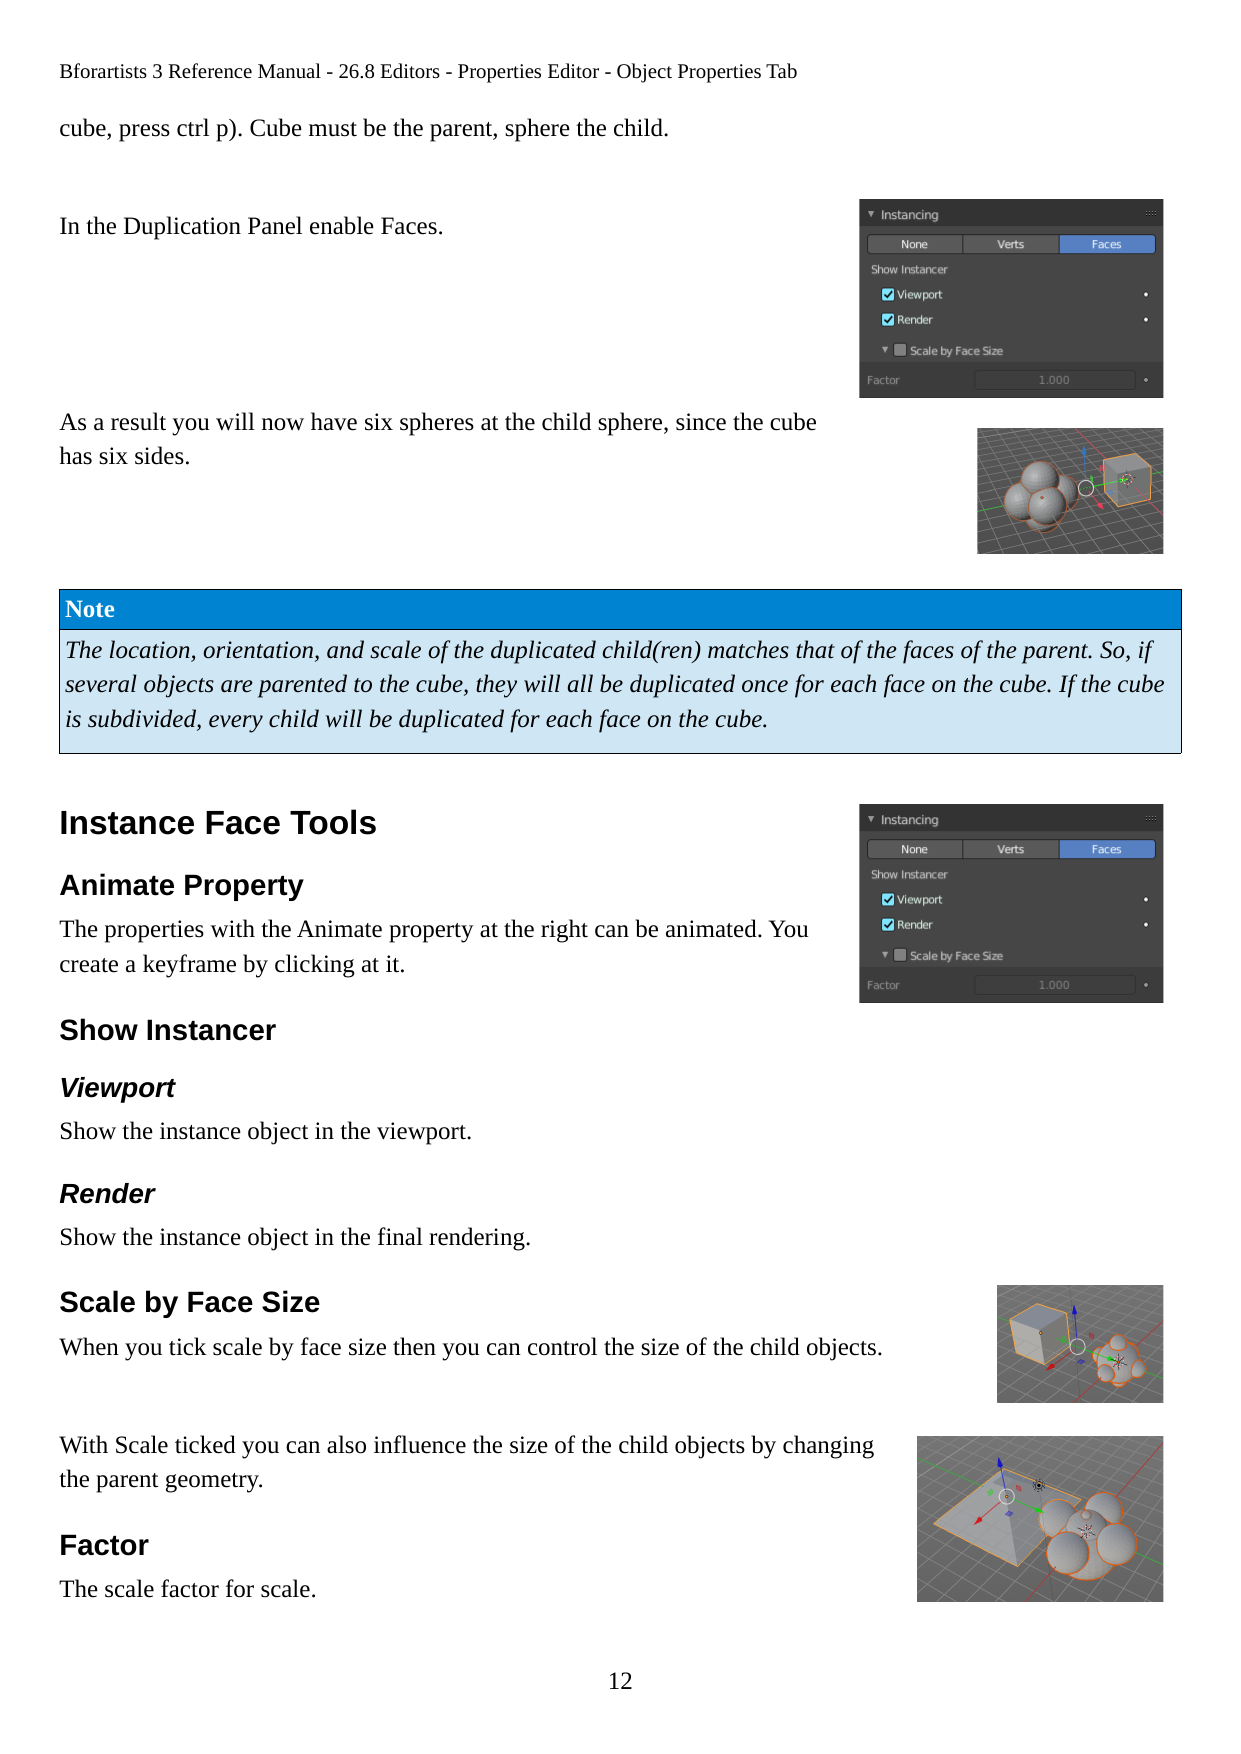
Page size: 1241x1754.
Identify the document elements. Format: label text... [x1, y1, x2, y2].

picture [859, 199, 1164, 398]
table_header Note [60, 590, 1181, 629]
picture [859, 804, 1164, 1003]
subtitle Viewport [59, 1071, 1181, 1103]
subtitle [1164, 868, 1181, 902]
subtitle Factor [59, 1528, 917, 1562]
subtitle Show Instancer [59, 1013, 1181, 1046]
picture [997, 1285, 1164, 1403]
subtitle Animate Property [59, 868, 859, 902]
subtitle Scale by Face Size [59, 1285, 997, 1319]
text In the Duplication Panel enable Faces. [59, 211, 859, 239]
text Show the instance object in the final rendering. [59, 1222, 1181, 1250]
picture [977, 428, 1164, 554]
table_cell The location, orientation, and scale of the duplicated child(ren) matches that of the faces of the parent. So, if several objects are parented to the cube, they will all be duplicated once for each face on the cube. If the cube is subdivided, every child will be duplicated for each face on the cube. [60, 630, 1181, 753]
subtitle [1164, 1285, 1181, 1319]
subtitle Render [59, 1177, 1181, 1209]
subtitle Instance Face Tools [59, 802, 1181, 841]
text Show the instance object in the viewport. [59, 1116, 1181, 1144]
text The properties with the Animate property at the right can be animated. You create a keyframe by clicking at it. [59, 914, 859, 978]
picture [917, 1436, 1164, 1602]
text When you tick scale by face size then you can control the size of the child objects. [59, 1332, 997, 1360]
text cube, press ctrl p). Cube must be the parent, sphere the child. [59, 113, 1181, 141]
subtitle [1164, 1528, 1181, 1562]
text With Scale ticked you can also influence the size of the child objects by changing the parent geometry. [59, 1430, 1181, 1493]
text As a result you will now have six spheres at the child sphere, since the cube has six sides. [59, 407, 1181, 470]
text The scale factor for scale. [59, 1574, 1181, 1603]
